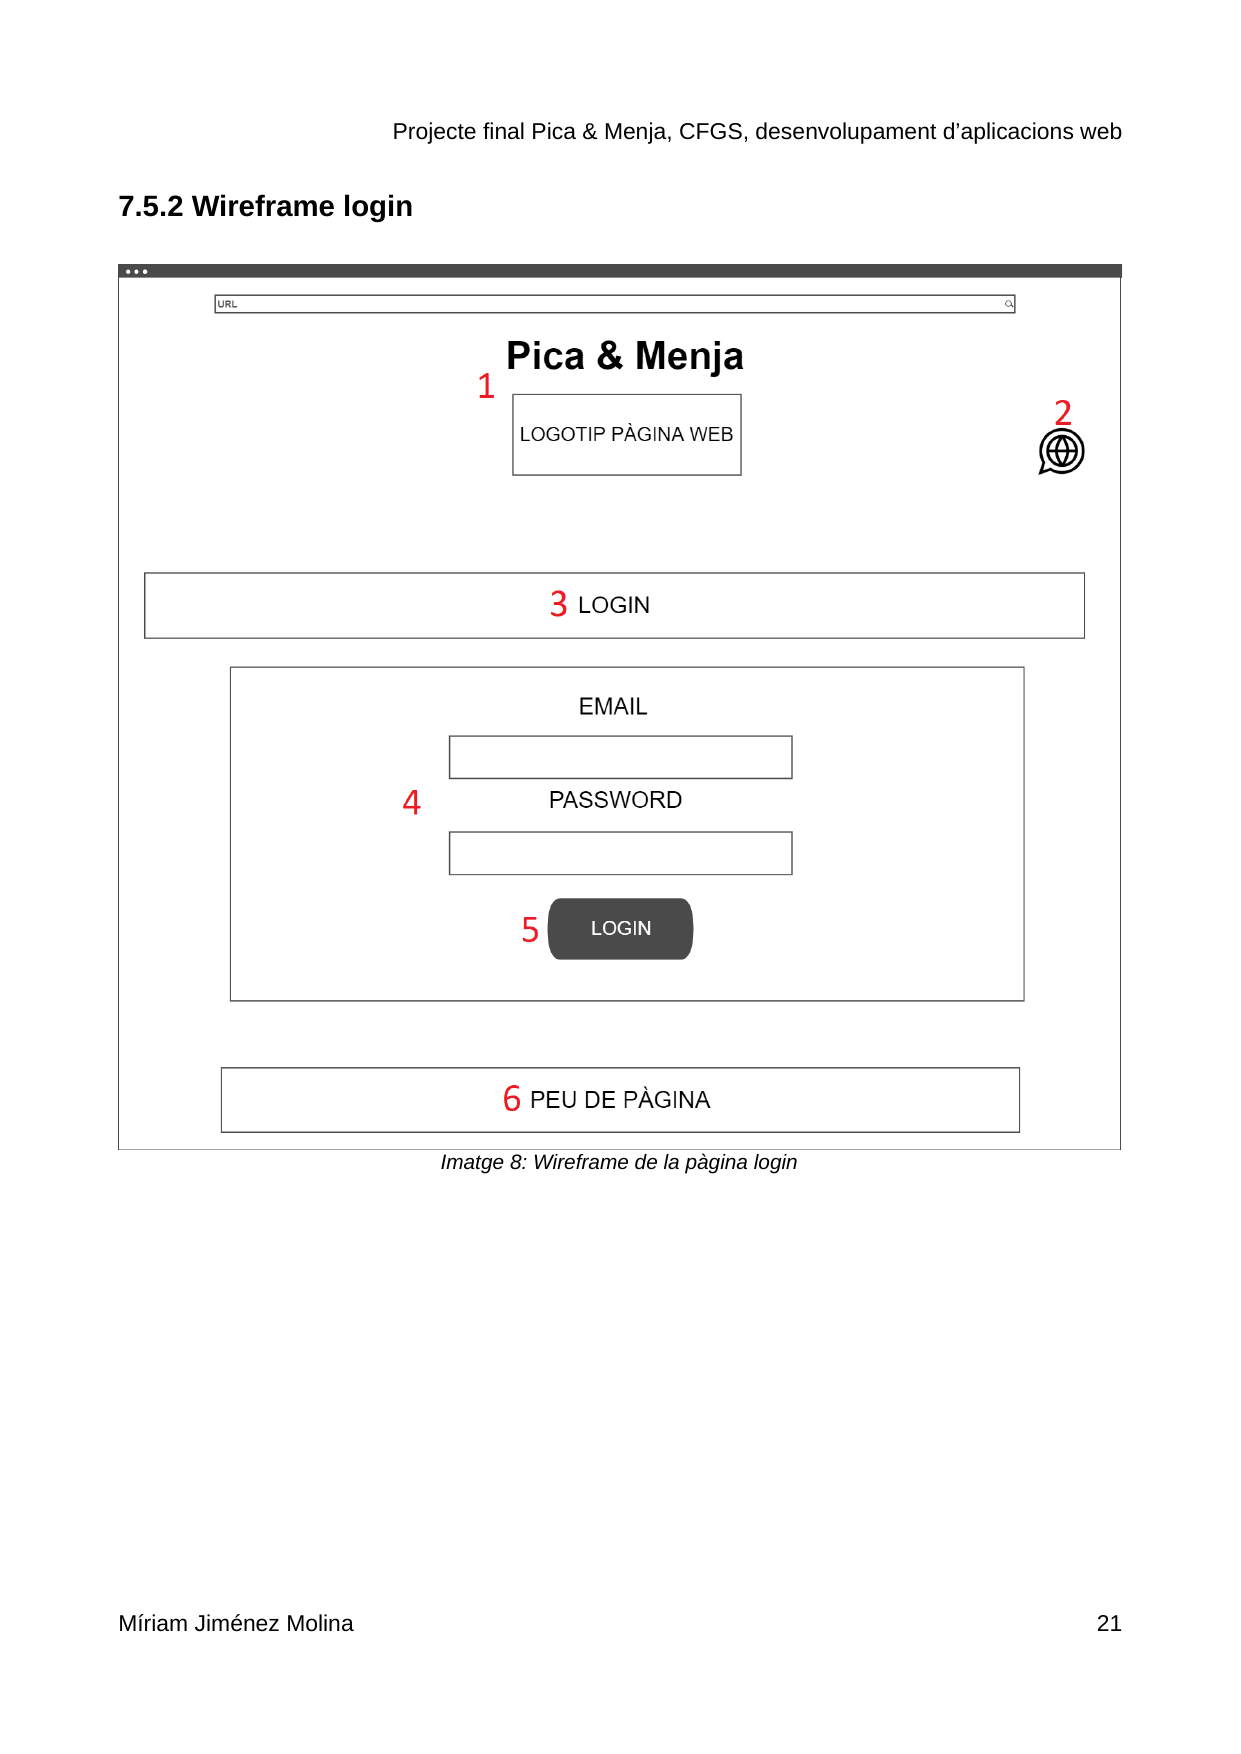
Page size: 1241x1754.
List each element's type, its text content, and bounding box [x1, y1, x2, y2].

picture [118, 264, 1123, 1150]
subtitle 7.5.2 Wireframe login [118, 188, 1122, 222]
text Imatge 8: Wireframe de la pàgina login [118, 1150, 1122, 1173]
